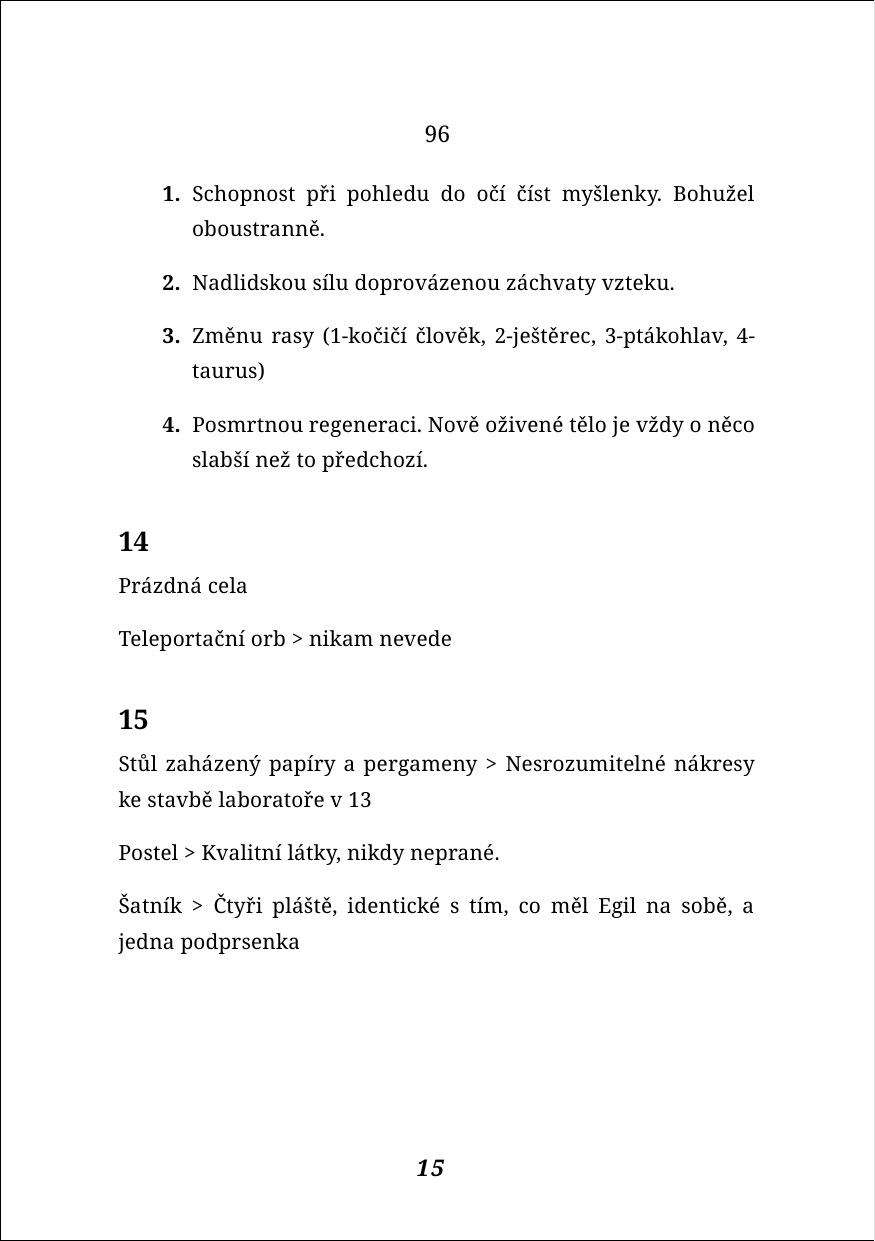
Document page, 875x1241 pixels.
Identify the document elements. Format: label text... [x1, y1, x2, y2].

text Šatník > Čtyři pláště, identické s tím, co měl Egil na sobě, a jedna podprsenka [118, 891, 756, 955]
subtitle 15 [118, 701, 756, 738]
list Nadlidskou sílu doprovázenou záchvaty vzteku. [162, 268, 756, 296]
list Změnu rasy (1-kočičí člověk, 2-ještěrec, 3-ptákohlav, 4-taurus) [162, 321, 756, 385]
text Teleportační orb > nikam nevede [118, 624, 756, 652]
text Stůl zaházený papíry a pergameny > Nesrozumitelné nákresy ke stavbě laboratoře v 13 [118, 749, 756, 813]
list Schopnost při pohledu do očí číst myšlenky. Bohužel oboustranně. [162, 179, 756, 243]
list Posmrtnou regeneraci. Nově oživené tělo je vždy o něco slabší než to předchozí. [162, 410, 756, 474]
subtitle 14 [118, 522, 756, 559]
text Prázdná cela [118, 571, 756, 599]
text Postel > Kvalitní látky, nikdy neprané. [118, 838, 756, 867]
